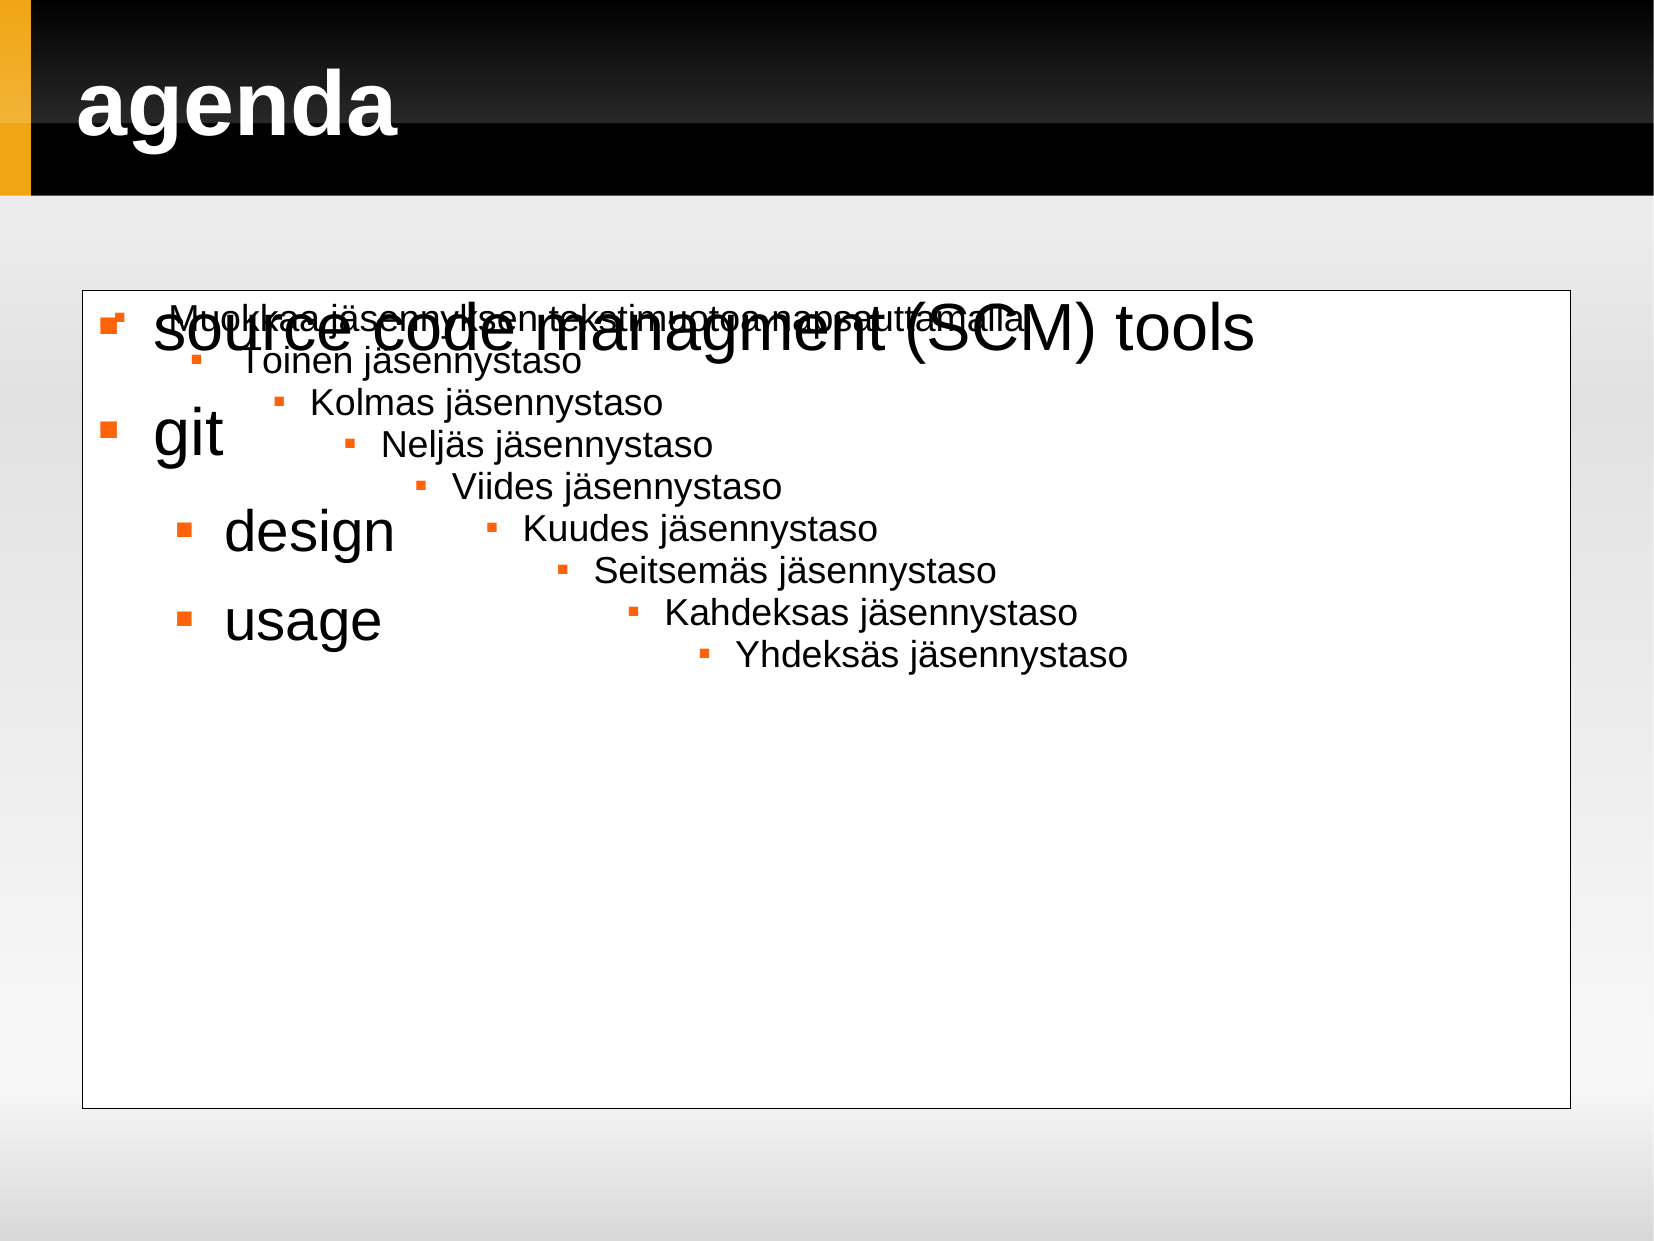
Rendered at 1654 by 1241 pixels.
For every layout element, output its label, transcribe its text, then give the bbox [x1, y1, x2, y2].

title agenda [76, 0, 1565, 208]
list source code managment (SCM) tools git design usage [82, 290, 1571, 1109]
picture [0, 0, 1654, 1241]
